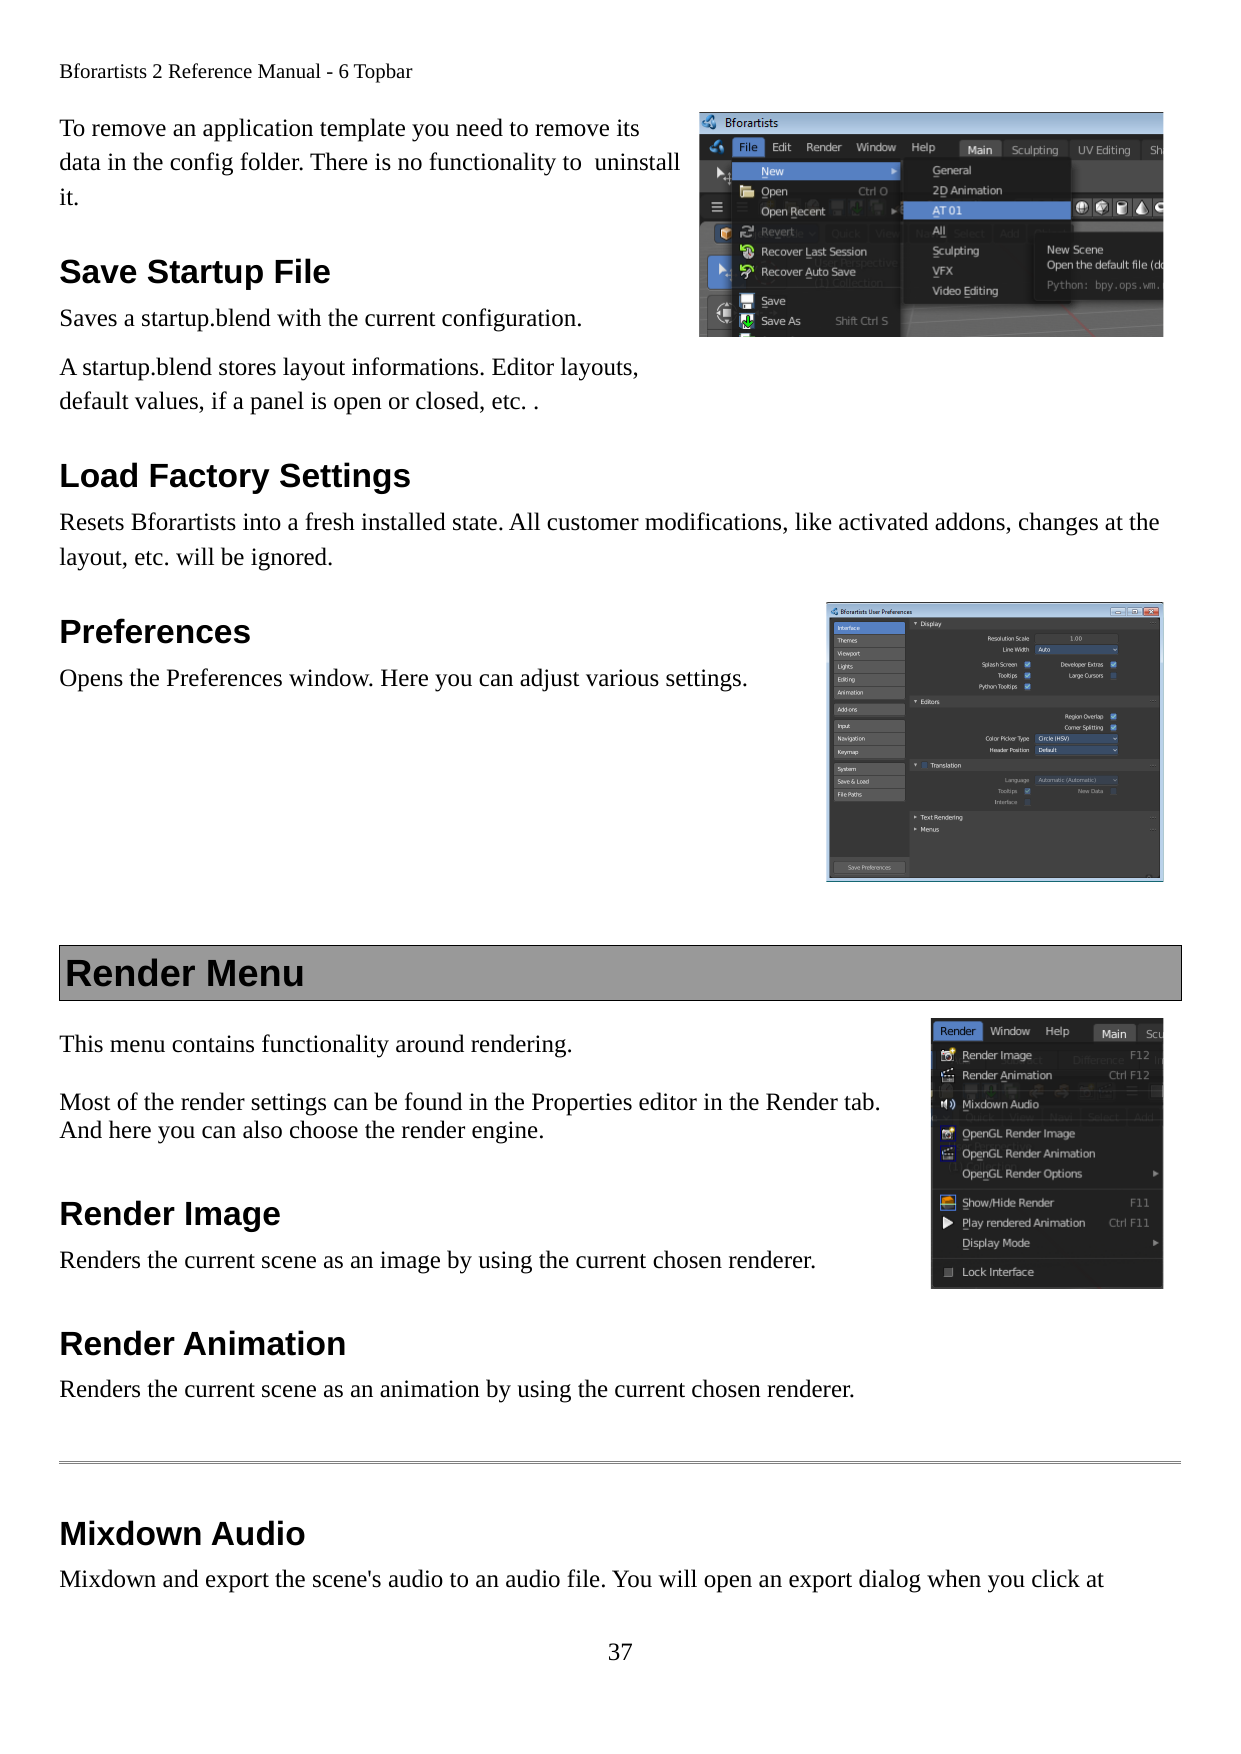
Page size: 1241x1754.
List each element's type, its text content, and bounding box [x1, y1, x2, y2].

subtitle Render Image [59, 1194, 930, 1232]
text Opens the Preferences window. Here you can adjust various settings. [59, 663, 826, 691]
text To remove an application template you need to remove its data in the config folder. There is no functionality to uninstall it. [59, 113, 699, 210]
subtitle Preferences [59, 612, 826, 650]
text Mixdown and export the scene's audio to an audio file. You will open an export dialog when you click at [59, 1564, 1181, 1593]
text This menu contains functionality around rendering. [59, 1001, 1181, 1058]
text Saves a startup.blend with the current configuration. [59, 303, 699, 331]
picture [699, 112, 1164, 337]
subtitle [1164, 251, 1181, 290]
subtitle Mixdown Audio [59, 1513, 1181, 1552]
subtitle Render Animation [59, 1323, 1181, 1362]
subtitle Load Factory Settings [59, 456, 1181, 495]
text Renders the current scene as an animation by using the current chosen renderer. [59, 1374, 1181, 1403]
text Most of the render settings can be found in the Properties editor in the Render tab. And here you can also choose the render engine. [59, 1087, 930, 1144]
text A startup.blend stores layout informations. Editor layouts, default values, if a panel is open or closed, etc. . [59, 352, 1181, 415]
text Resets Bforartists into a fresh installed state. All customer modifications, like activated addons, changes at the layout, etc. will be ignored. [59, 507, 1181, 570]
picture [930, 1018, 1164, 1289]
picture [826, 602, 1164, 882]
table_header Render Menu [60, 946, 1181, 1000]
subtitle [1164, 612, 1181, 650]
subtitle Save Startup File [59, 251, 699, 290]
text Renders the current scene as an image by using the current chosen renderer. [59, 1245, 930, 1274]
subtitle [1164, 1194, 1181, 1232]
